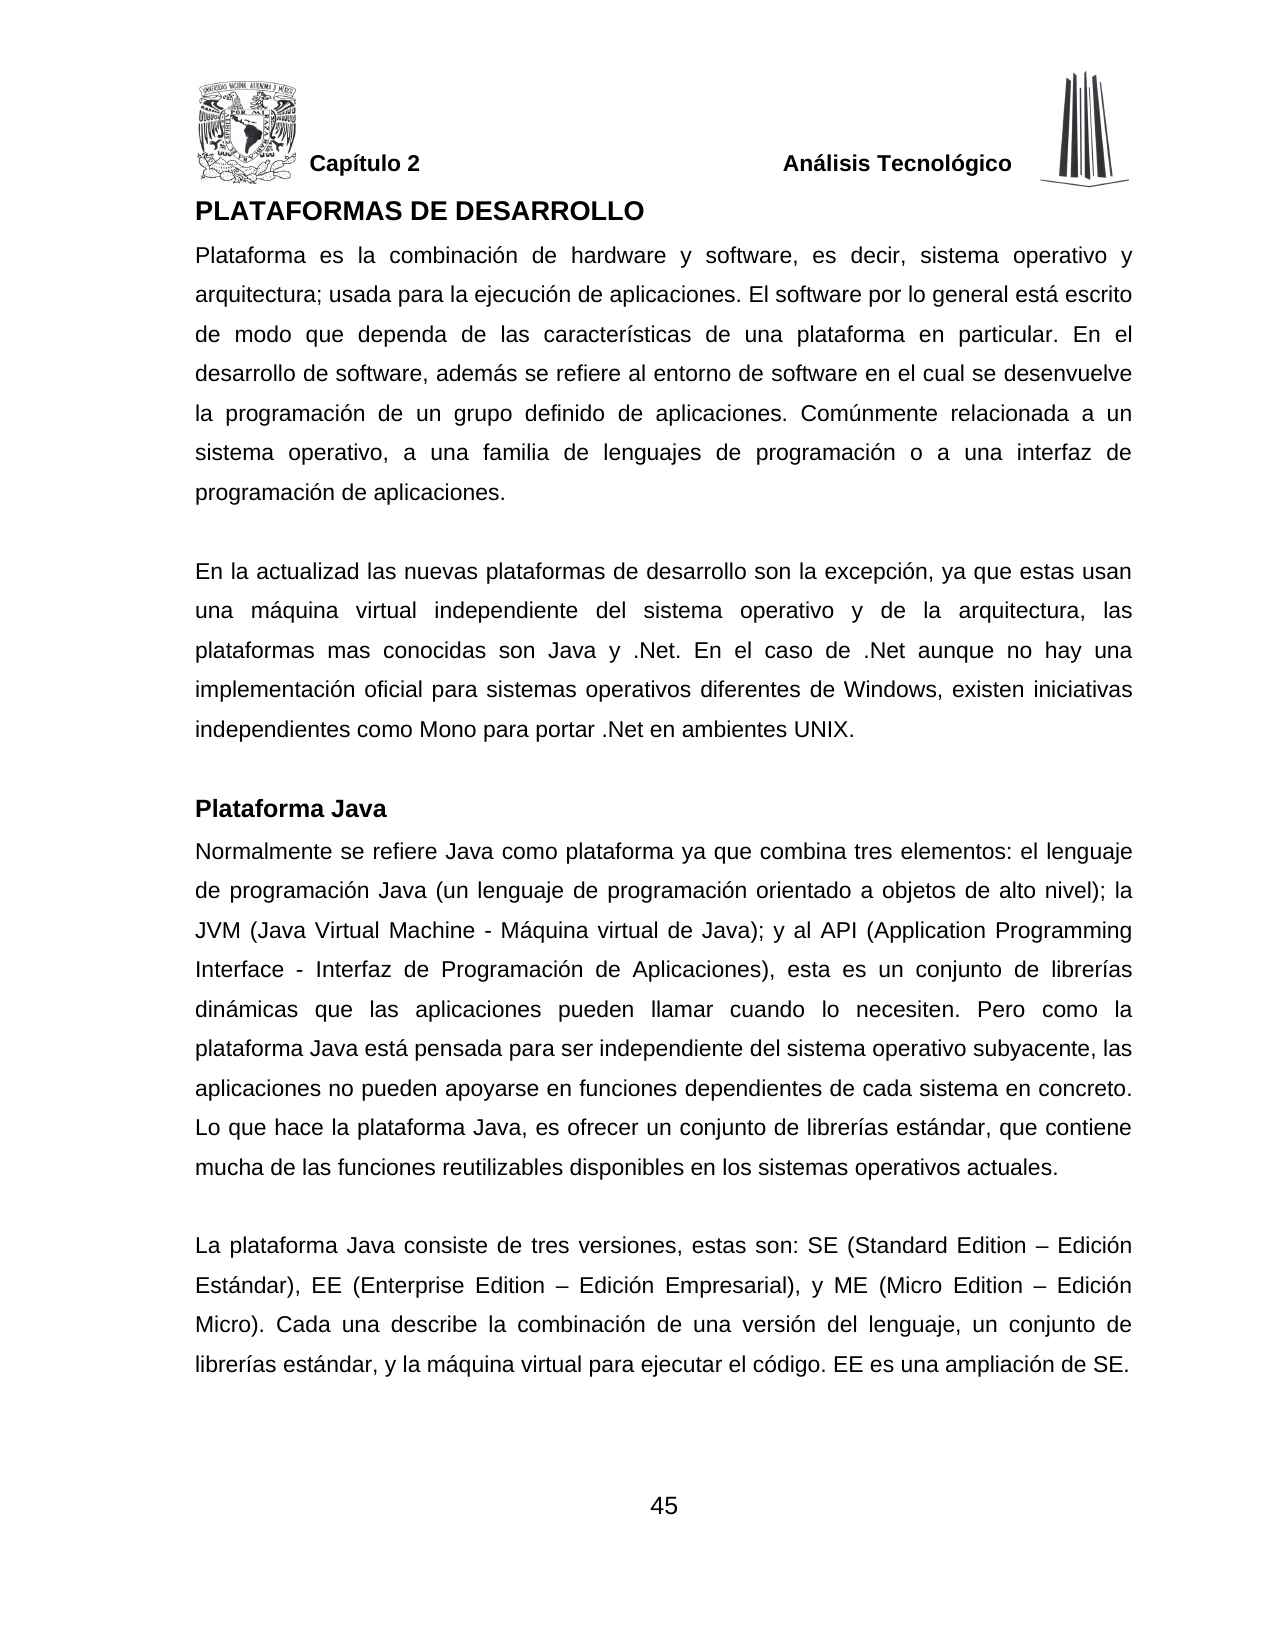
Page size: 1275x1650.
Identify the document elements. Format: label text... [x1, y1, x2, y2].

picture [1034, 65, 1136, 193]
text Plataforma es la combinación de hardware y software, es decir, sistema operativo y arquitectura; usada para la ejecución de aplicaciones. El software por lo general está escrito de modo que dependa de las características de una plataforma en particular. En el desarrollo de software, además se refiere al entorno de software en el cual se desenvuelve la programación de un grupo definido de aplicaciones. Comúnmente relacionada a un sistema operativo, a una familia de lenguajes de programación o a una interfaz de programación de aplicaciones. [195, 242, 1133, 505]
text En la actualizad las nuevas plataformas de desarrollo son la excepción, ya que estas usan una máquina virtual independiente del sistema operativo y de la arquitectura, las plataformas mas conocidas son Java y .Net. En el caso de .Net aunque no hay una implementación oficial para sistemas operativos diferentes de Windows, existen iniciativas independientes como Mono para portar .Net en ambientes UNIX. [195, 558, 1133, 742]
text Normalmente se refiere Java como plataforma ya que combina tres elementos: el lenguaje de programación Java (un lenguaje de programación orientado a objetos de alto nivel); la JVM (Java Virtual Machine - Máquina virtual de Java); y al API (Application Programming Interface - Interfaz de Programación de Aplicaciones), esta es un conjunto de librerías dinámicas que las aplicaciones pueden llamar cuando lo necesiten. Pero como la plataforma Java está pensada para ser independiente del sistema operativo subyacente, las aplicaciones no pueden apoyarse en funciones dependientes de cada sistema en concreto. Lo que hace la plataforma Java, es ofrecer un conjunto de librerías estándar, que contiene mucha de las funciones reutilizables disponibles en los sistemas operativos actuales. [195, 838, 1133, 1180]
text PLATAFORMAS DE DESARROLLO [195, 195, 1133, 226]
text Plataforma Java [195, 794, 1133, 823]
text La plataforma Java consiste de tres versiones, estas son: SE (Standard Edition – Edición Estándar), EE (Enterprise Edition – Edición Empresarial), y ME (Micro Edition – Edición Micro). Cada una describe la combinación de una versión del lenguaje, un conjunto de librerías estándar, y la máquina virtual para ejecutar el código. EE es una ampliación de SE. [195, 1232, 1133, 1377]
